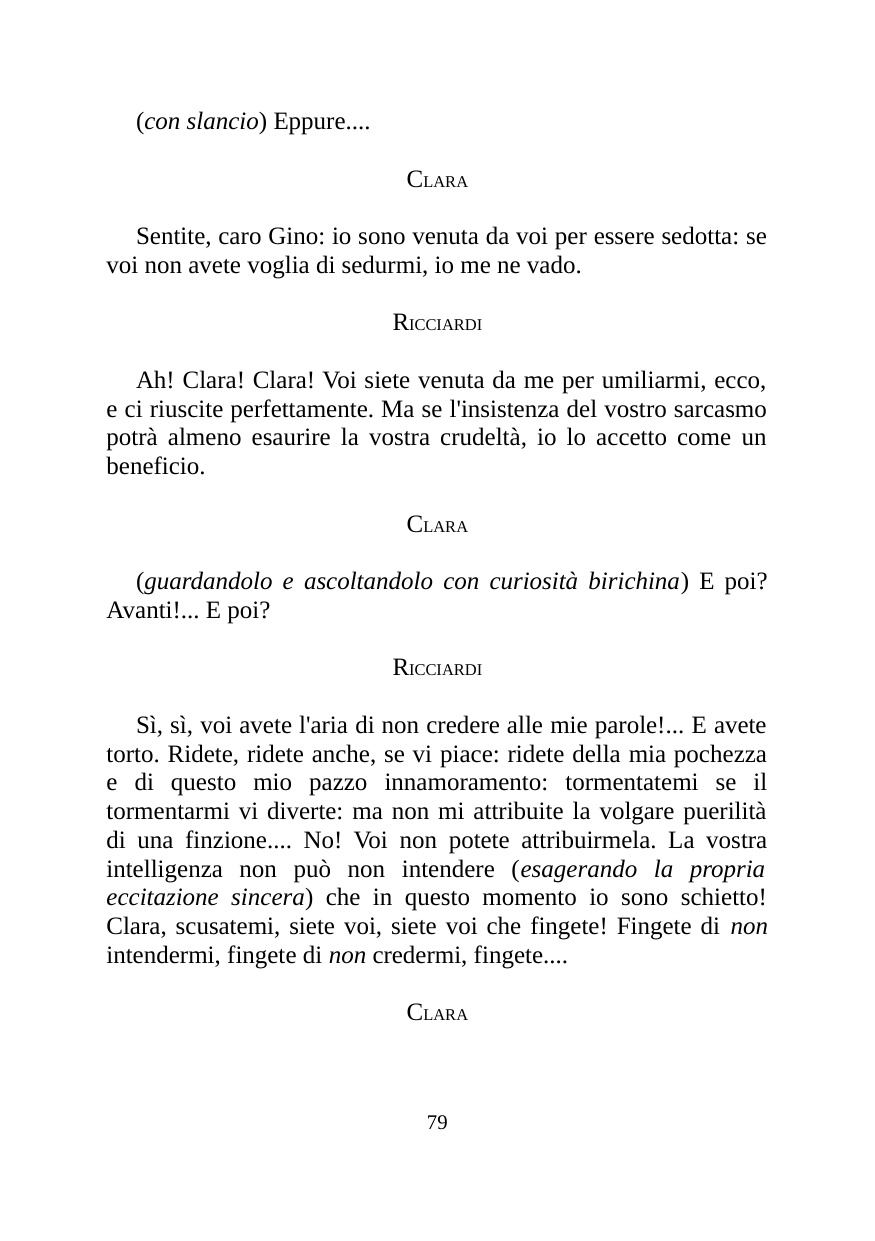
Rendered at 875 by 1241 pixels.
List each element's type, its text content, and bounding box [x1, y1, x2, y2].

text (con slancio) Eppure.... [106, 106, 768, 135]
text Clara [106, 509, 768, 537]
text Sentite, caro Gino: io sono venuta da voi per essere sedotta: se voi non avete voglia di sedurmi, io me ne vado. [106, 221, 768, 279]
text Ricciardi [106, 307, 768, 336]
text Ah! Clara! Clara! Voi siete venuta da me per umiliarmi, ecco, e ci riuscite perfettamente. Ma se l'insistenza del vostro sarcasmo potrà almeno esaurire la vostra crudeltà, io lo accetto come un beneficio. [106, 365, 768, 480]
text Clara [106, 164, 768, 192]
text (guardandolo e ascoltandolo con curiosità birichina) E poi? Avanti!... E poi? [106, 566, 768, 624]
text Sì, sì, voi avete l'aria di non credere alle mie parole!... E avete torto. Ridete, ridete anche, se vi piace: ridete della mia pochezza e di questo mio pazzo innamoramento: tormentatemi se il tormentarmi vi diverte: ma non mi attribuite la volgare puerilità di una finzione.... No! Voi non potete attribuirmela. La vostra intelligenza non può non intendere (esagerando la propria eccitazione sincera) che in questo momento io sono schietto! Clara, scusatemi, siete voi, siete voi che fingete! Fingete di non intendermi, fingete di non credermi, fingete.... [106, 710, 768, 969]
text Clara [106, 997, 768, 1026]
text Ricciardi [106, 652, 768, 681]
